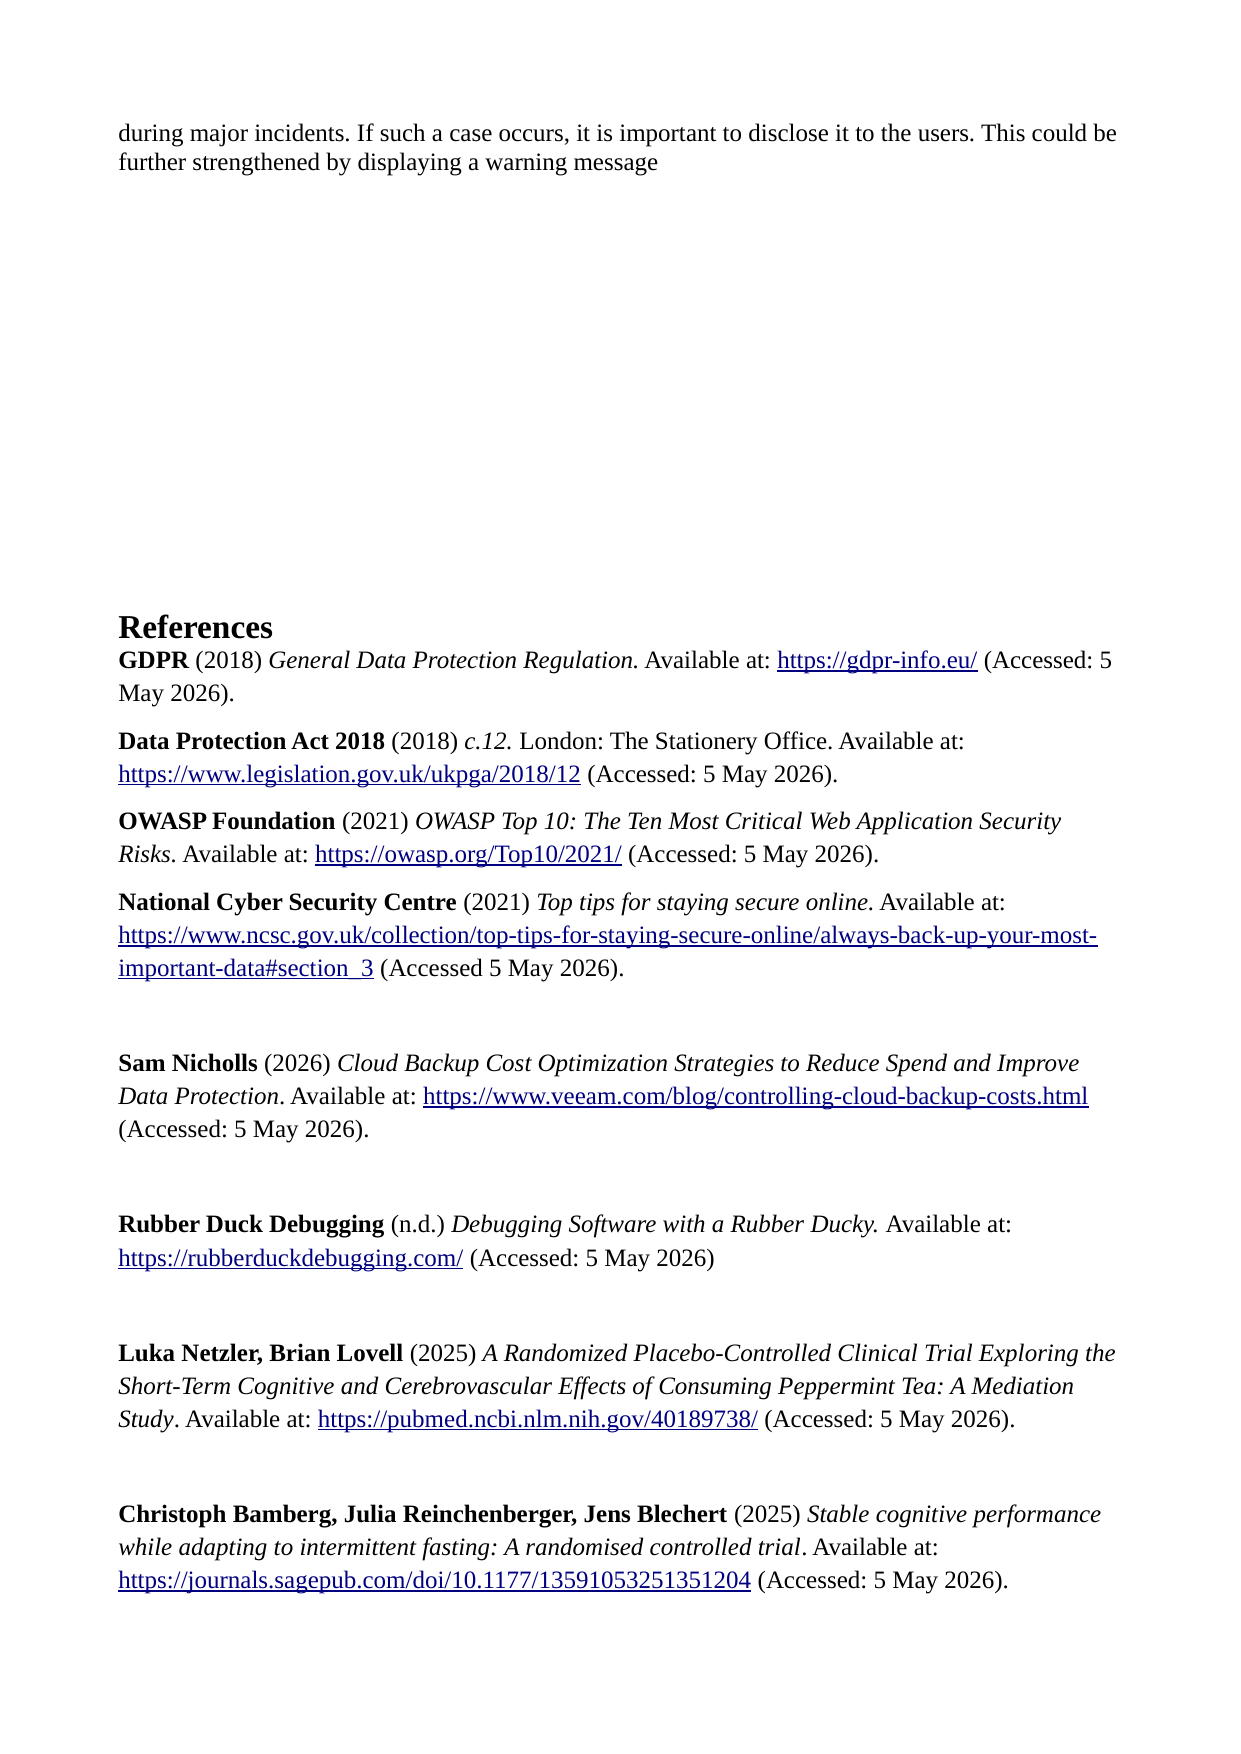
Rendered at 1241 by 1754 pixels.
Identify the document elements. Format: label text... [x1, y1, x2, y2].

text Christoph Bamberg, Julia Reinchenberger, Jens Blechert (2025) Stable cognitive performance while adapting to intermittent fasting: A randomised controlled trial. Available at: https://journals.sagepub.com/doi/10.1177/13591053251351204 (Accessed: 5 May 2026). [118, 1499, 1122, 1594]
text References [118, 607, 1122, 645]
text GDPR (2018) General Data Protection Regulation. Available at: https://gdpr-info.eu/ (Accessed: 5 May 2026). [118, 645, 1122, 707]
text OWASP Foundation (2021) OWASP Top 10: The Ten Most Critical Web Application Security Risks. Available at: https://owasp.org/Top10/2021/ (Accessed: 5 May 2026). [118, 806, 1122, 868]
text National Cyber Security Centre (2021) Top tips for staying secure online. Available at: https://www.ncsc.gov.uk/collection/top-tips-for-staying-secure-online/always-back-up-your-most-important-data#section_3 (Accessed 5 May 2026). [118, 887, 1122, 982]
text Data Protection Act 2018 (2018) c.12. London: The Stationery Office. Available at: https://www.legislation.gov.uk/ukpga/2018/12 (Accessed: 5 May 2026). [118, 726, 1122, 788]
text during major incidents. If such a case occurs, it is important to disclose it to the users. This could be further strengthened by displaying a warning message [118, 118, 1122, 176]
text Sam Nicholls (2026) Cloud Backup Cost Optimization Strategies to Reduce Spend and Improve Data Protection. Available at: https://www.veeam.com/blog/controlling-cloud-backup-costs.html (Accessed: 5 May 2026). [118, 1048, 1122, 1143]
text Rubber Duck Debugging (n.d.) Debugging Software with a Rubber Ducky. Available at: https://rubberduckdebugging.com/ (Accessed: 5 May 2026) [118, 1209, 1122, 1271]
text Luka Netzler, Brian Lovell (2025) A Randomized Placebo-Controlled Clinical Trial Exploring the Short-Term Cognitive and Cerebrovascular Effects of Consuming Peppermint Tea: A Mediation Study. Available at: https://pubmed.ncbi.nlm.nih.gov/40189738/ (Accessed: 5 May 2026). [118, 1338, 1122, 1433]
